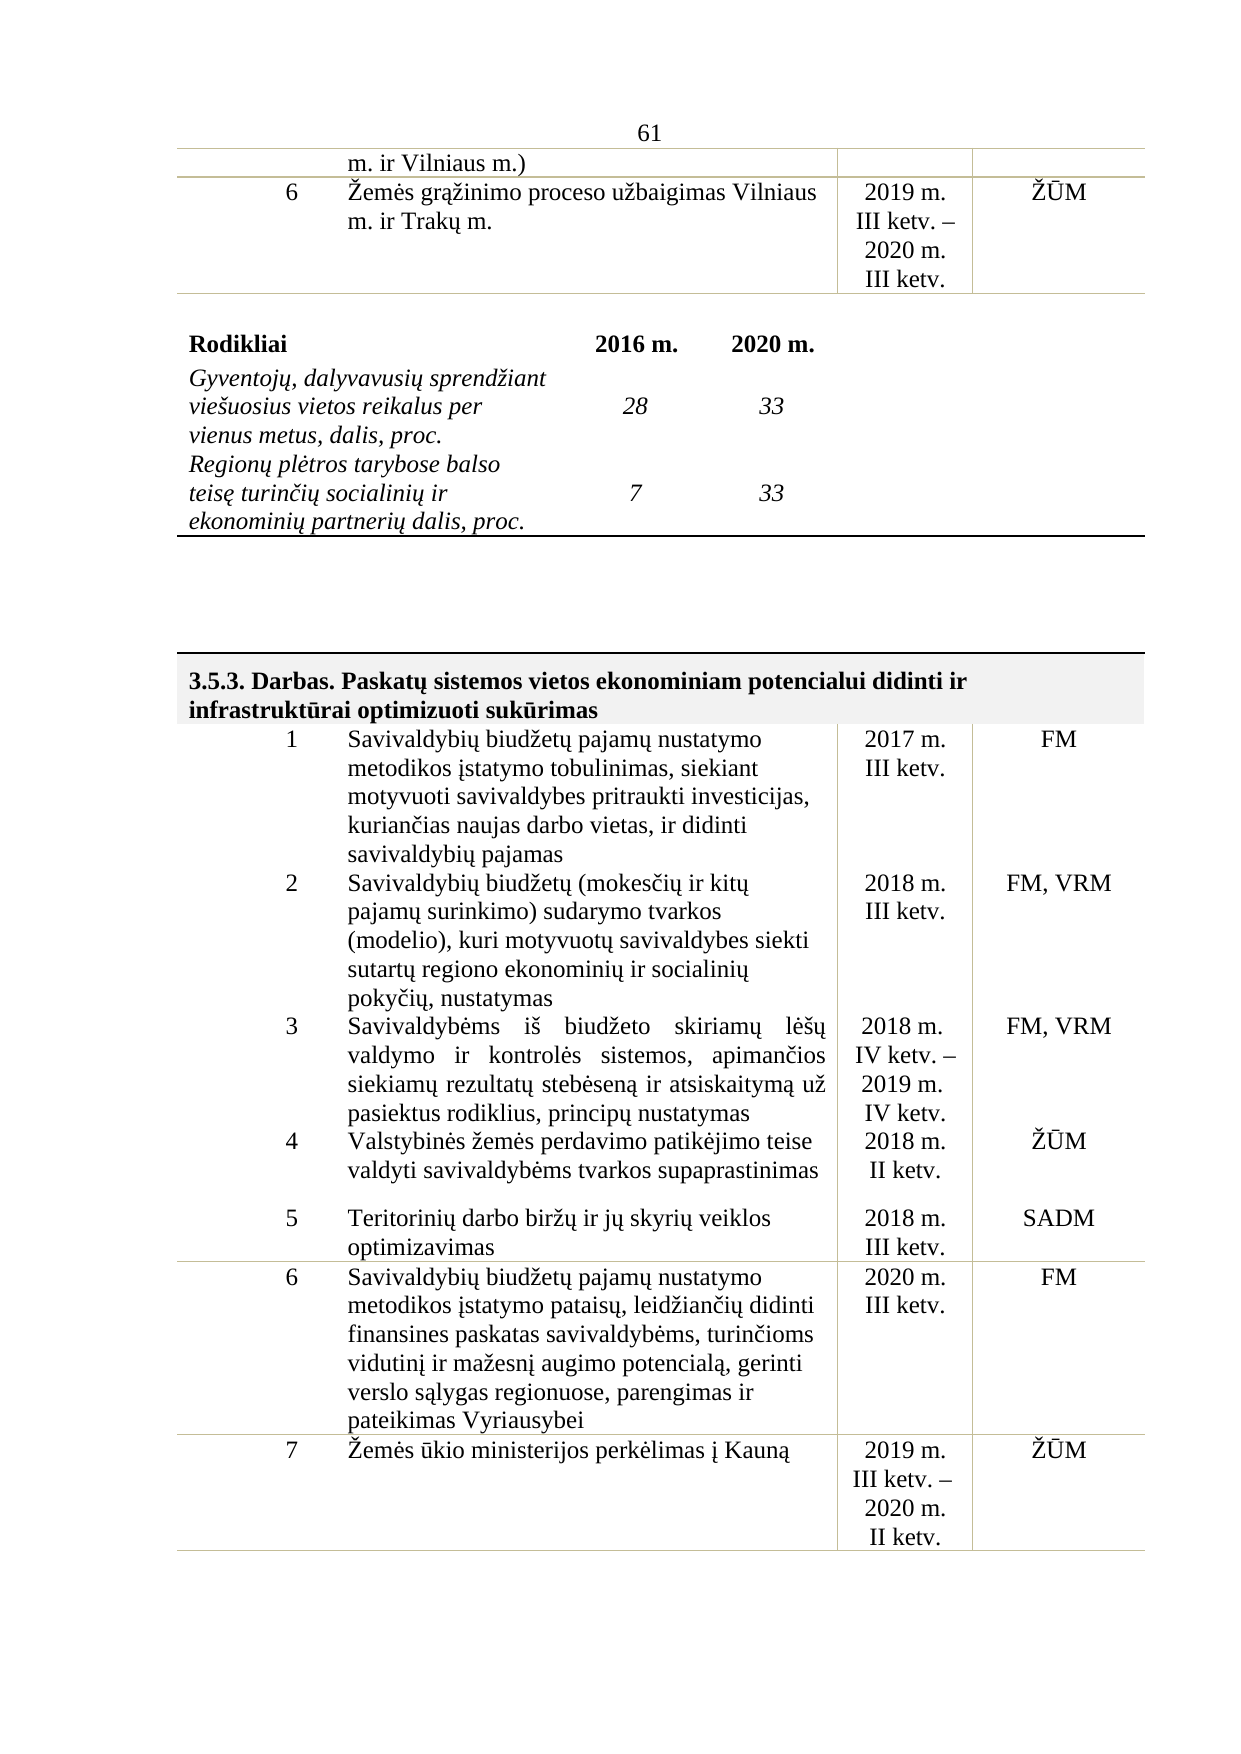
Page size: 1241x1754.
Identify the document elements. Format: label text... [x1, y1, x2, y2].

table_cell 33 [708, 363, 838, 449]
table_cell m. ir Vilniaus m.) [336, 149, 837, 176]
table_cell [336, 537, 390, 566]
table_cell Gyventojų, dalyvavusių sprendžiant viešuosius vietos reikalus per vienus metus, dalis, proc. [177, 363, 564, 449]
table_cell [336, 294, 390, 325]
table_cell [708, 1551, 838, 1583]
table_cell [177, 294, 247, 325]
table_cell [708, 537, 838, 566]
table_cell 2019 m. III ketv. – 2020 m. III ketv. [838, 178, 972, 292]
table_cell [838, 363, 973, 449]
table_cell [247, 294, 336, 325]
table_cell FM [973, 1262, 1144, 1434]
table_cell [973, 566, 1144, 595]
table_cell Žemės ūkio ministerijos perkėlimas į Kauną [336, 1435, 837, 1550]
table_cell [565, 1551, 708, 1583]
table_cell [838, 294, 973, 325]
table_cell [973, 149, 1144, 176]
table_cell [177, 178, 247, 292]
table_cell [565, 537, 708, 566]
table_cell [565, 624, 708, 652]
table_cell [336, 595, 390, 623]
table_cell [177, 1551, 247, 1583]
table_cell 28 [565, 363, 708, 449]
table_cell 2018 m. III ketv. [838, 868, 972, 1011]
table_cell [177, 1011, 247, 1126]
table_cell [565, 566, 708, 595]
table_cell 6 [247, 1262, 336, 1434]
table_cell Rodikliai [177, 325, 336, 363]
table_cell 7 [565, 449, 708, 535]
table_cell [247, 149, 336, 176]
table_cell Žemės grąžinimo proceso užbaigimas Vilniaus m. ir Trakų m. [336, 178, 837, 292]
table_cell [177, 1126, 247, 1203]
table_cell [973, 449, 1144, 535]
table_cell 33 [708, 449, 838, 535]
table_cell [838, 624, 973, 652]
table_cell [838, 149, 972, 176]
table_cell [708, 294, 838, 325]
table_cell [838, 325, 973, 363]
table_cell Savivaldybėms iš biudžeto skiriamų lėšų valdymo ir kontrolės sistemos, apimančios siekiamų rezultatų stebėseną ir atsiskaitymą už pasiektus rodiklius, principų nustatymas [336, 1011, 837, 1126]
table_cell ŽŪM [973, 1126, 1144, 1203]
table_cell Savivaldybių biudžetų (mokesčių ir kitų pajamų surinkimo) sudarymo tvarkos (modelio), kuri motyvuotų savivaldybes siekti sutartų regiono ekonominių ir socialinių pokyčių, nustatymas [336, 868, 837, 1011]
table_cell [247, 1551, 336, 1583]
table_cell [177, 566, 247, 595]
table_cell [177, 595, 247, 623]
table_cell 1 [247, 724, 336, 868]
table_cell [973, 537, 1144, 566]
table_cell [336, 624, 390, 652]
table_cell [177, 868, 247, 1011]
table_cell FM, VRM [973, 1011, 1144, 1126]
table_cell 2018 m. IV ketv. –2019 m. IV ketv. [838, 1011, 972, 1126]
table_cell FM [973, 724, 1144, 868]
table_cell [390, 294, 564, 325]
table_cell ŽŪM [973, 178, 1144, 292]
table_cell [973, 294, 1144, 325]
table_cell Regionų plėtros tarybose balso teisę turinčių socialinių ir ekonominių partnerių dalis, proc. [177, 449, 564, 535]
table_cell Valstybinės žemės perdavimo patikėjimo teise valdyti savivaldybėms tvarkos supaprastinimas [336, 1126, 837, 1203]
table_cell 5 [247, 1203, 336, 1261]
table_cell [565, 294, 708, 325]
table_cell [390, 537, 564, 566]
table_cell 3.5.3. Darbas. Paskatų sistemos vietos ekonominiam potencialui didinti ir infrastruktūrai optimizuoti sukūrimas [177, 654, 1144, 724]
table_cell [247, 624, 336, 652]
table_cell 2018 m. III ketv. [838, 1203, 972, 1261]
table_cell [973, 1551, 1144, 1583]
table_cell 6 [247, 178, 336, 292]
table_cell [336, 1551, 390, 1583]
table_cell [708, 624, 838, 652]
table_cell [390, 624, 564, 652]
table_cell [177, 537, 247, 566]
table_cell [177, 1435, 247, 1550]
table_cell [973, 595, 1144, 623]
table_cell FM, VRM [973, 868, 1144, 1011]
table_cell 7 [247, 1435, 336, 1550]
table_cell 2017 m. III ketv. [838, 724, 972, 868]
table_cell 3 [247, 1011, 336, 1126]
table_cell [838, 449, 973, 535]
table_cell [247, 537, 336, 566]
table_cell 2020 m. [708, 325, 838, 363]
table_cell [838, 1551, 973, 1583]
table_cell 2019 m. III ketv. – 2020 m. II ketv. [838, 1435, 972, 1550]
table_cell 2 [247, 868, 336, 1011]
table_cell [177, 724, 247, 868]
table_cell [177, 624, 247, 652]
table_cell [973, 363, 1144, 449]
table_cell [177, 149, 247, 176]
table_cell Savivaldybių biudžetų pajamų nustatymo metodikos įstatymo tobulinimas, siekiant motyvuoti savivaldybes pritraukti investicijas, kuriančias naujas darbo vietas, ir didinti savivaldybių pajamas [336, 724, 837, 868]
table_cell [390, 1551, 564, 1583]
table_cell [973, 624, 1144, 652]
table_cell Savivaldybių biudžetų pajamų nustatymo metodikos įstatymo pataisų, leidžiančių didinti finansines paskatas savivaldybėms, turinčioms vidutinį ir mažesnį augimo potencialą, gerinti verslo sąlygas regionuose, parengimas ir pateikimas Vyriausybei [336, 1262, 837, 1434]
table_cell Teritorinių darbo biržų ir jų skyrių veiklos optimizavimas [336, 1203, 837, 1261]
table_cell [247, 566, 336, 595]
table_cell [708, 595, 838, 623]
table_cell [390, 566, 564, 595]
table_cell [336, 566, 390, 595]
table_cell 2016 m. [565, 325, 708, 363]
table_cell [708, 566, 838, 595]
table_cell [247, 595, 336, 623]
table_cell [838, 537, 973, 566]
table_cell [565, 595, 708, 623]
table_cell [390, 595, 564, 623]
table_cell [973, 325, 1144, 363]
table_cell 4 [247, 1126, 336, 1203]
table_cell [838, 566, 973, 595]
table_cell [336, 325, 564, 363]
table_cell 2018 m. II ketv. [838, 1126, 972, 1203]
table_cell SADM [973, 1203, 1144, 1261]
table_cell [177, 1203, 247, 1261]
table_cell [177, 1262, 247, 1434]
table_cell ŽŪM [973, 1435, 1144, 1550]
table_cell 2020 m. III ketv. [838, 1262, 972, 1434]
table_cell [838, 595, 973, 623]
